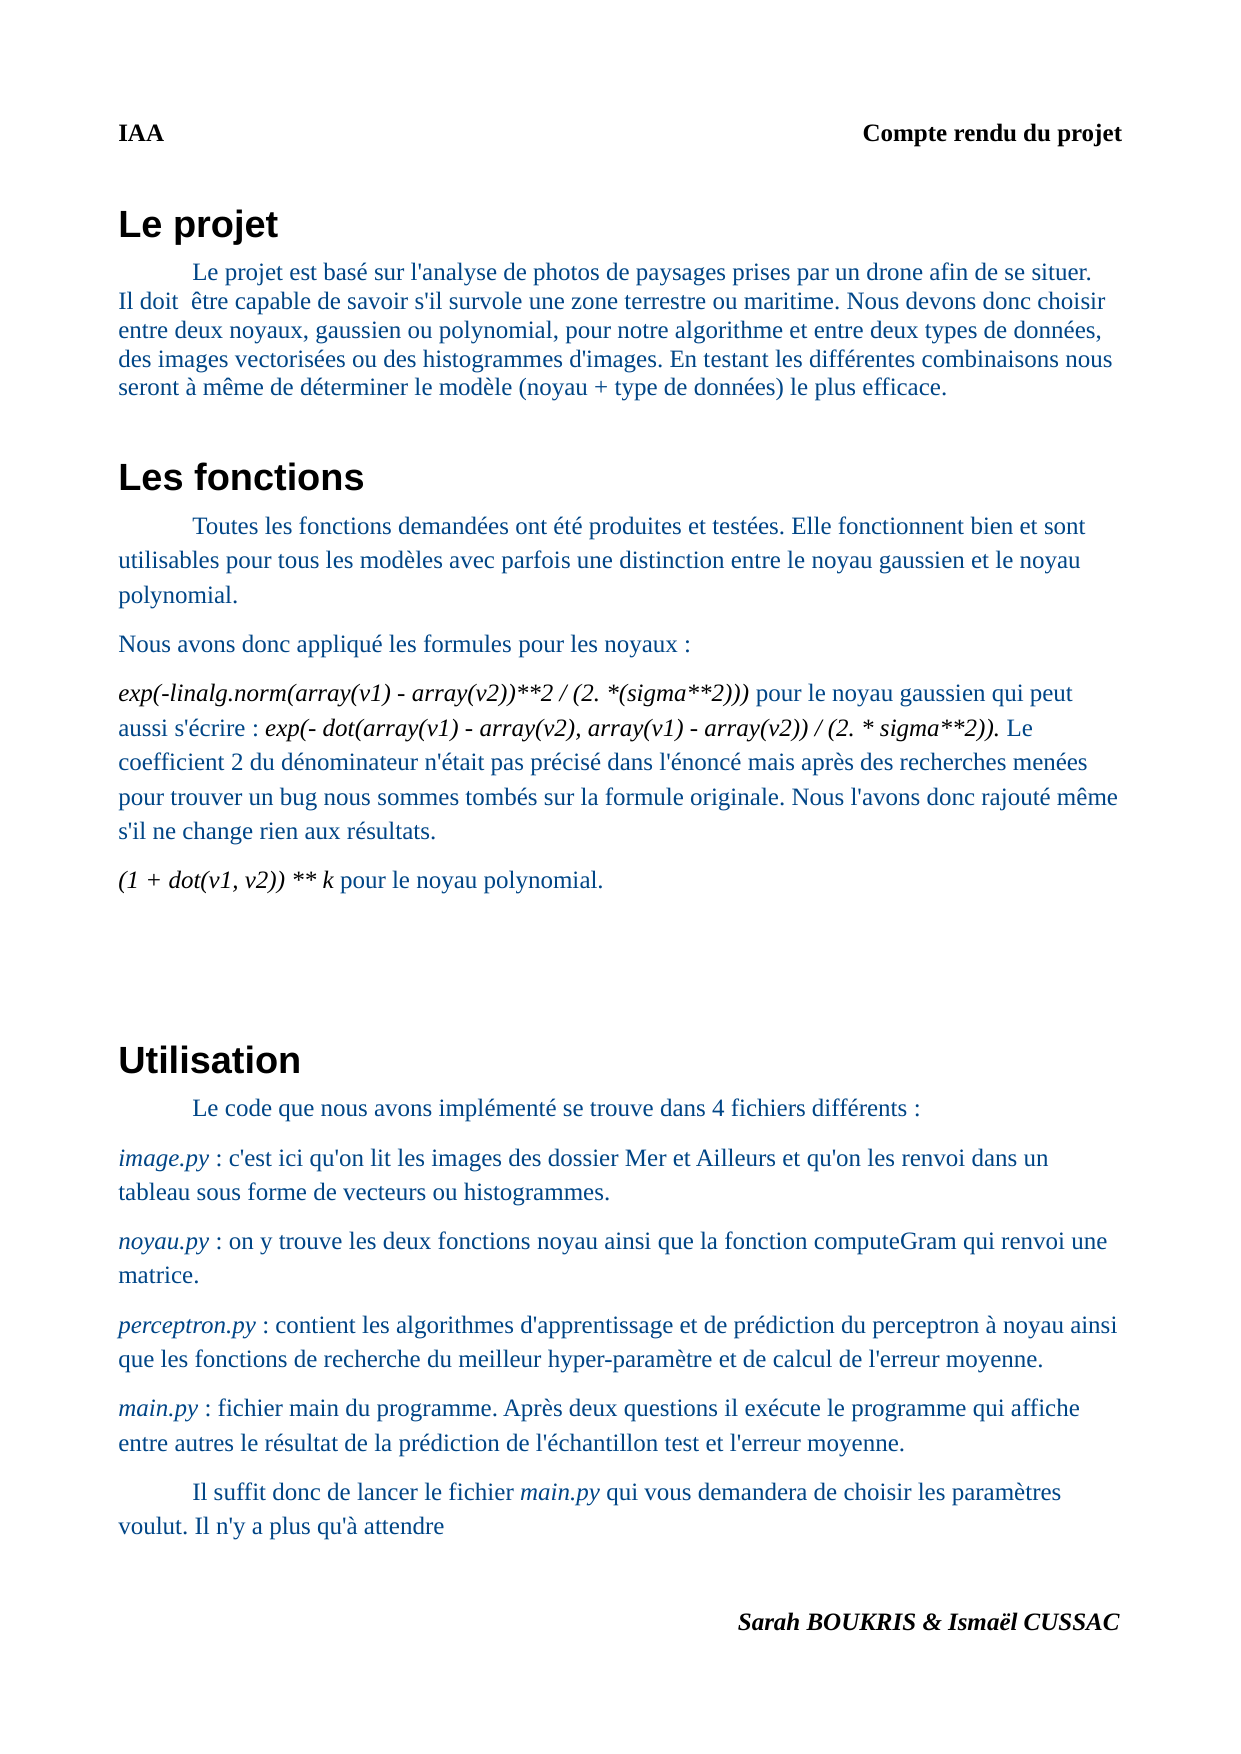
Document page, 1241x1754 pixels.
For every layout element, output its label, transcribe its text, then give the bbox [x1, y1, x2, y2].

text Il doit être capable de savoir s'il survole une zone terrestre ou maritime. Nous devons donc choisir entre deux noyaux, gaussien ou polynomial, pour notre algorithme et entre deux types de données, des images vectorisées ou des histogrammes d'images. En testant les différentes combinaisons nous seront à même de déterminer le modèle (noyau + type de données) le plus efficace. [118, 286, 1122, 401]
text Le code que nous avons implémenté se trouve dans 4 fichiers différents : [118, 1093, 1122, 1122]
text image.py : c'est ici qu'on lit les images des dossier Mer et Ailleurs et qu'on les renvoi dans un tableau sous forme de vecteurs ou histogrammes. [118, 1143, 1122, 1206]
text main.py : fichier main du programme. Après deux questions il exécute le programme qui affiche entre autres le résultat de la prédiction de l'échantillon test et l'erreur moyenne. [118, 1393, 1122, 1456]
subtitle Utilisation [118, 1037, 1122, 1081]
subtitle Le projet [118, 201, 1122, 245]
text perceptron.py : contient les algorithmes d'apprentissage et de prédiction du perceptron à noyau ainsi que les fonctions de recherche du meilleur hyper-paramètre et de calcul de l'erreur moyenne. [118, 1310, 1122, 1373]
text Il suffit donc de lancer le fichier main.py qui vous demandera de choisir les paramètres voulut. Il n'y a plus qu'à attendre [118, 1477, 1122, 1540]
text (1 + dot(v1, v2)) ** k pour le noyau polynomial. [118, 865, 1122, 894]
text Toutes les fonctions demandées ont été produites et testées. Elle fonctionnent bien et sont utilisables pour tous les modèles avec parfois une distinction entre le noyau gaussien et le noyau polynomial. [118, 511, 1122, 609]
text exp(-linalg.norm(array(v1) - array(v2))**2 / (2. *(sigma**2))) pour le noyau gaussien qui peut aussi s'écrire : exp(- dot(array(v1) - array(v2), array(v1) - array(v2)) / (2. * sigma**2)). Le coefficient 2 du dénominateur n'était pas précisé dans l'énoncé mais après des recherches menées pour trouver un bug nous sommes tombés sur la formule originale. Nous l'avons donc rajouté même s'il ne change rien aux résultats. [118, 678, 1122, 845]
text Le projet est basé sur l'analyse de photos de paysages prises par un drone afin de se situer. [118, 257, 1122, 286]
text noyau.py : on y trouve les deux fonctions noyau ainsi que la fonction computeGram qui renvoi une matrice. [118, 1226, 1122, 1289]
subtitle Les fonctions [118, 455, 1122, 499]
text Nous avons donc appliqué les formules pour les noyaux : [118, 629, 1122, 658]
